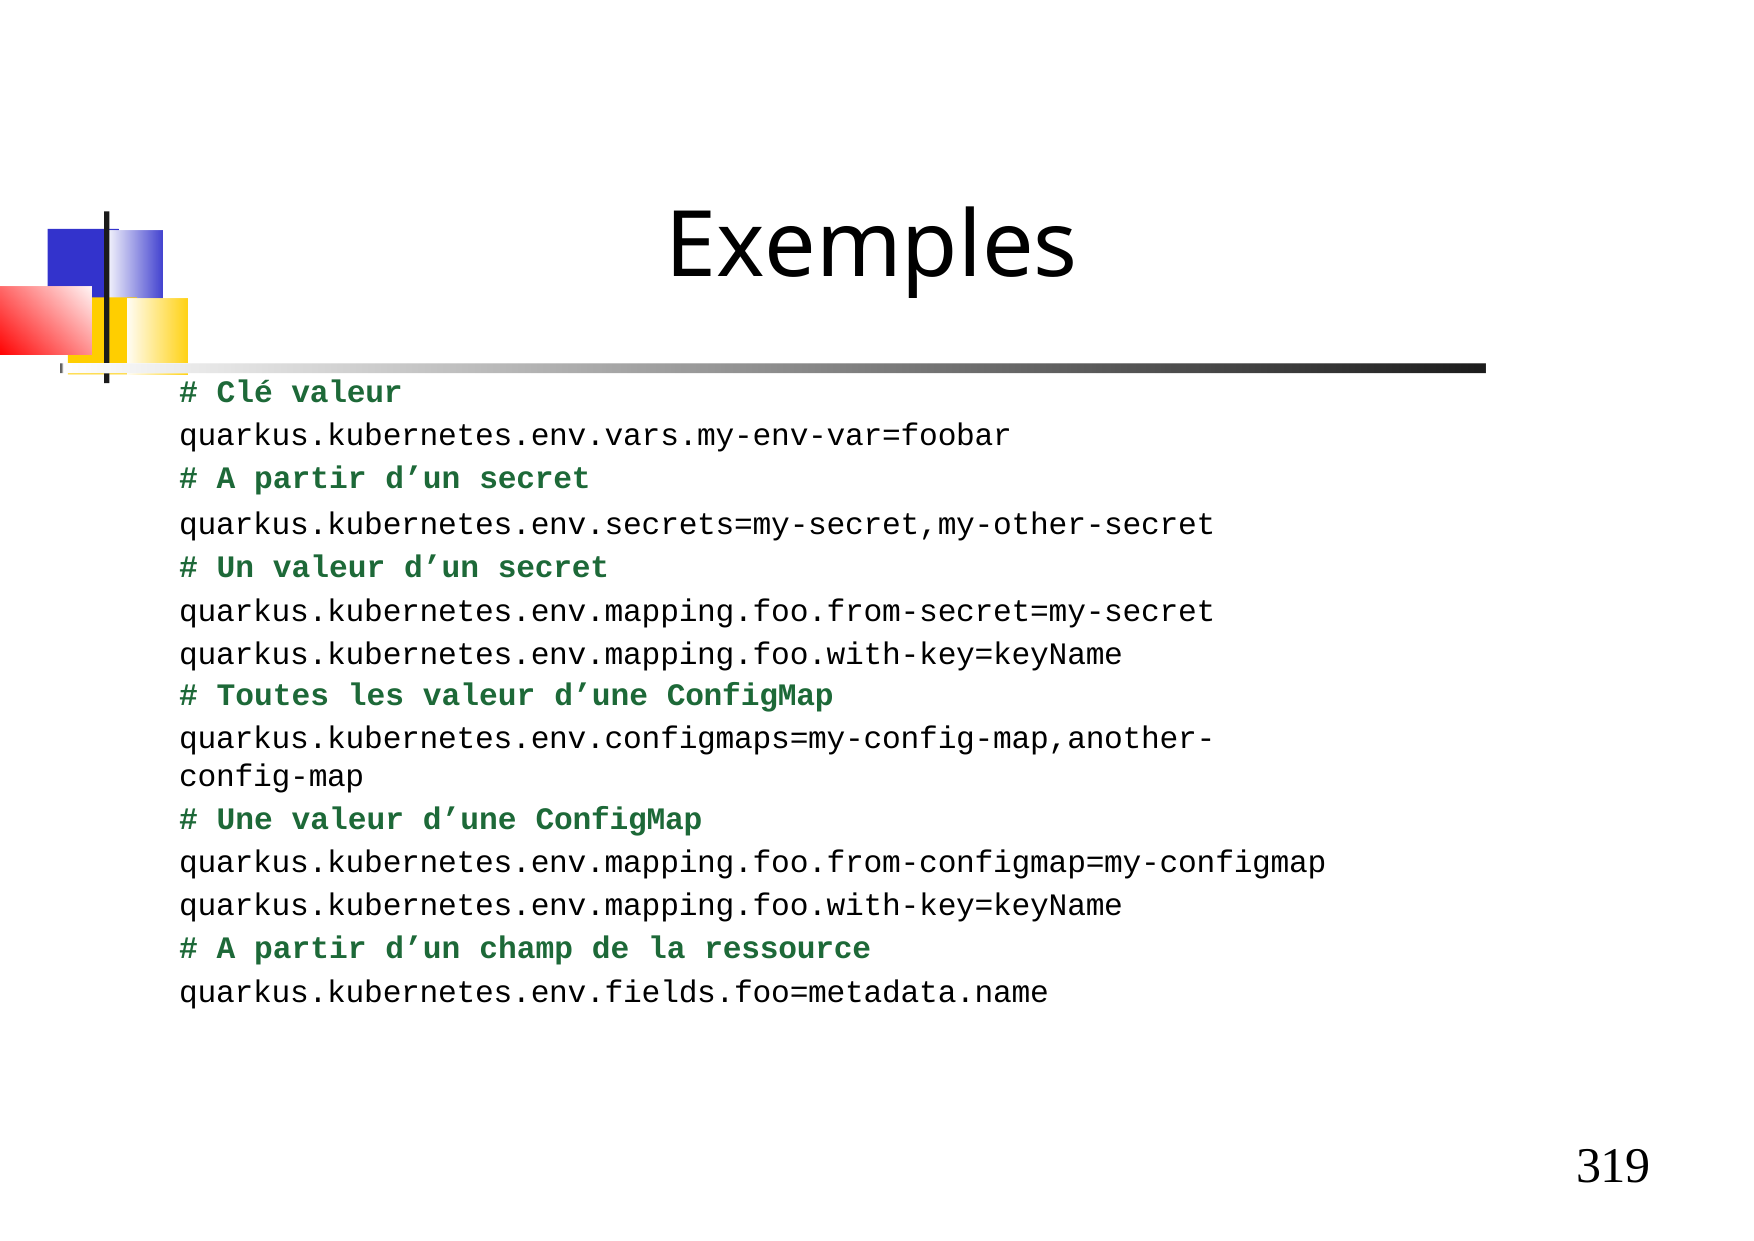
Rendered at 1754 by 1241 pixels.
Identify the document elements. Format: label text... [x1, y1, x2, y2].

picture [0, 285, 92, 355]
slide_number 319 [1569, 1135, 1660, 1241]
picture [60, 229, 179, 384]
text_box # Clé valeur quarkus.kubernetes.env.vars.my-env-var=foobar # A partir d’un secret quarkus.kubernetes.env.secrets=my-secret,my-other-secret # Un valeur d’un secret quarkus.kubernetes.env.mapping.foo.from-secret=my-secret quarkus.kubernetes.env.mapping.foo.with-key=keyName # Toutes les valeur d’une ConfigMap quarkus.kubernetes.env.configmaps=my-config-map,another-config-map # Une valeur d’une ConfigMap quarkus.kubernetes.env.mapping.foo.from-configmap=my-configmap quarkus.kubernetes.env.mapping.foo.with-key=keyName # A partir d’un champ de la ressource quarkus.kubernetes.env.fields.foo=metadata.name [177, 362, 1419, 1009]
title Exemples [179, 183, 1564, 393]
